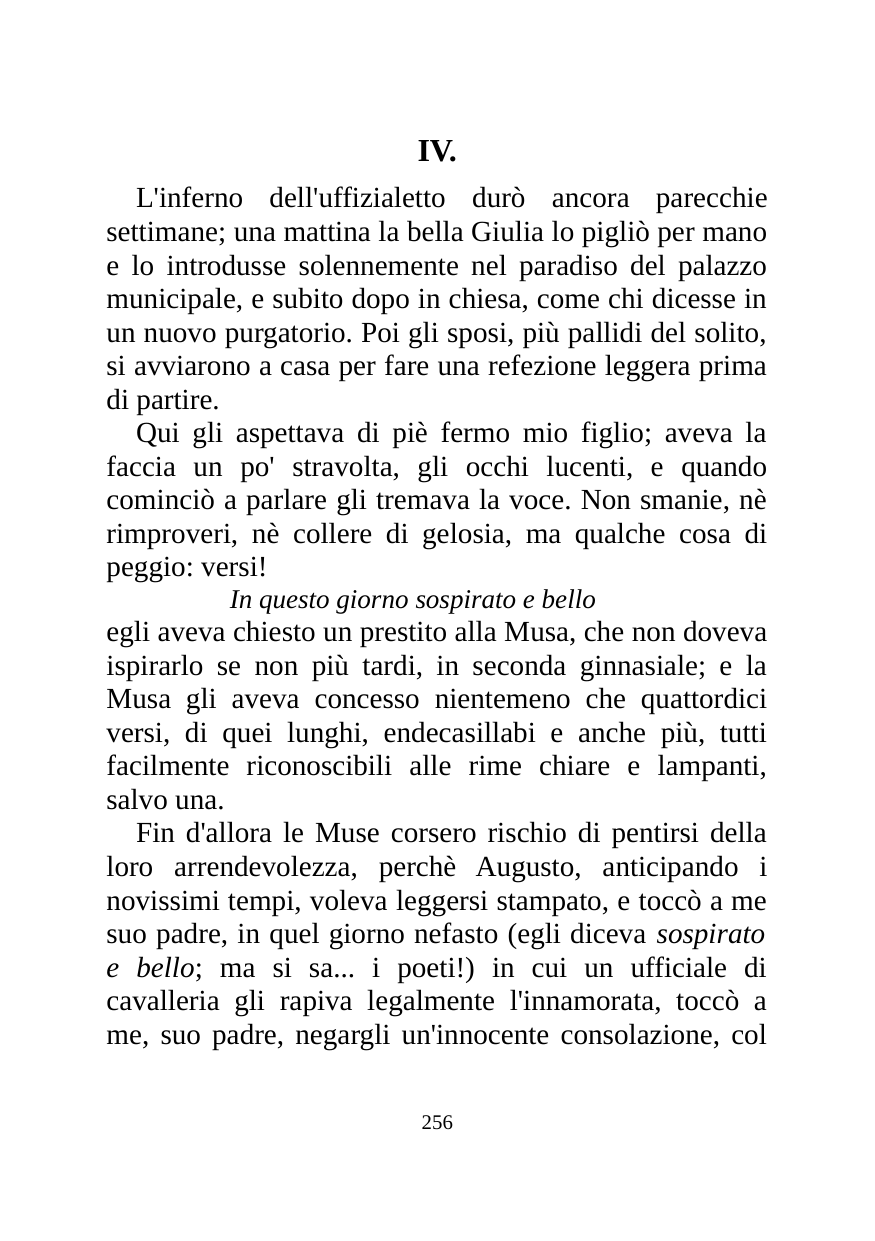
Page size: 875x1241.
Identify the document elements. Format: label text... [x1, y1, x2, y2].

subtitle IV. [106, 131, 768, 168]
text egli aveva chiesto un prestito alla Musa, che non doveva ispirarlo se non più tardi, in seconda ginnasiale; e la Musa gli aveva concesso nientemeno che quattordici versi, di quei lunghi, endecasillabi e anche più, tutti facilmente riconoscibili alle rime chiare e lampanti, salvo una. [106, 614, 768, 816]
text L'inferno dell'uffizialetto durò ancora parecchie settimane; una mattina la bella Giulia lo pigliò per mano e lo introdusse solennemente nel paradiso del palazzo municipale, e subito dopo in chiesa, come chi dicesse in un nuovo purgatorio. Poi gli sposi, più pallidi del solito, si avviarono a casa per fare una refezione leggera prima di partire. [106, 181, 768, 415]
text Qui gli aspettava di piè fermo mio figlio; aveva la faccia un po' stravolta, gli occhi lucenti, e quando cominciò a parlare gli tremava la voce. Non smanie, nè rimproveri, nè collere di gelosia, ma qualche cosa di peggio: versi! [106, 415, 768, 583]
text In questo giorno sospirato e bello [200, 583, 768, 614]
text Fin d'allora le Muse corsero rischio di pentirsi della loro arrendevolezza, perchè Augusto, anticipando i novissimi tempi, voleva leggersi stampato, e toccò a me suo padre, in quel giorno nefasto (egli diceva sospirato e bello; ma si sa... i poeti!) in cui un ufficiale di cavalleria gli rapiva legalmente l'innamorata, toccò a me, suo padre, negargli un'innocente consolazione, col [106, 816, 768, 1050]
